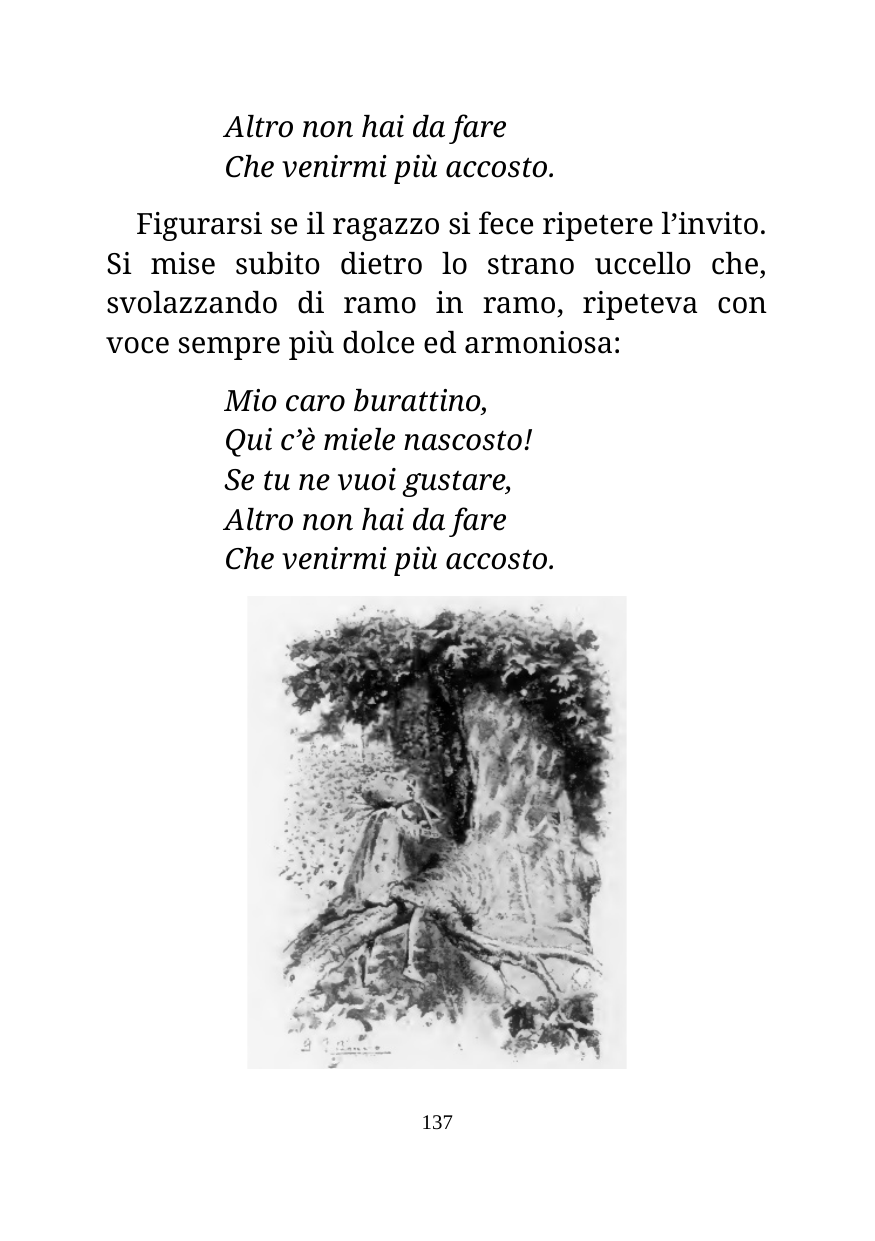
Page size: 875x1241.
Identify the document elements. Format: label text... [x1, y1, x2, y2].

text Mio caro burattino, Qui c’è miele nascosto! Se tu ne vuoi gustare, Altro non hai da fare Che venirmi più accosto. [224, 380, 768, 578]
picture [247, 596, 627, 1069]
text Figurarsi se il ragazzo si fece ripetere l’invito. Si mise subito dietro lo strano uccello che, svolazzando di ramo in ramo, ripeteva con voce sempre più dolce ed armoniosa: [106, 203, 768, 362]
text Altro non hai da fare Che venirmi più accosto. [224, 106, 768, 186]
